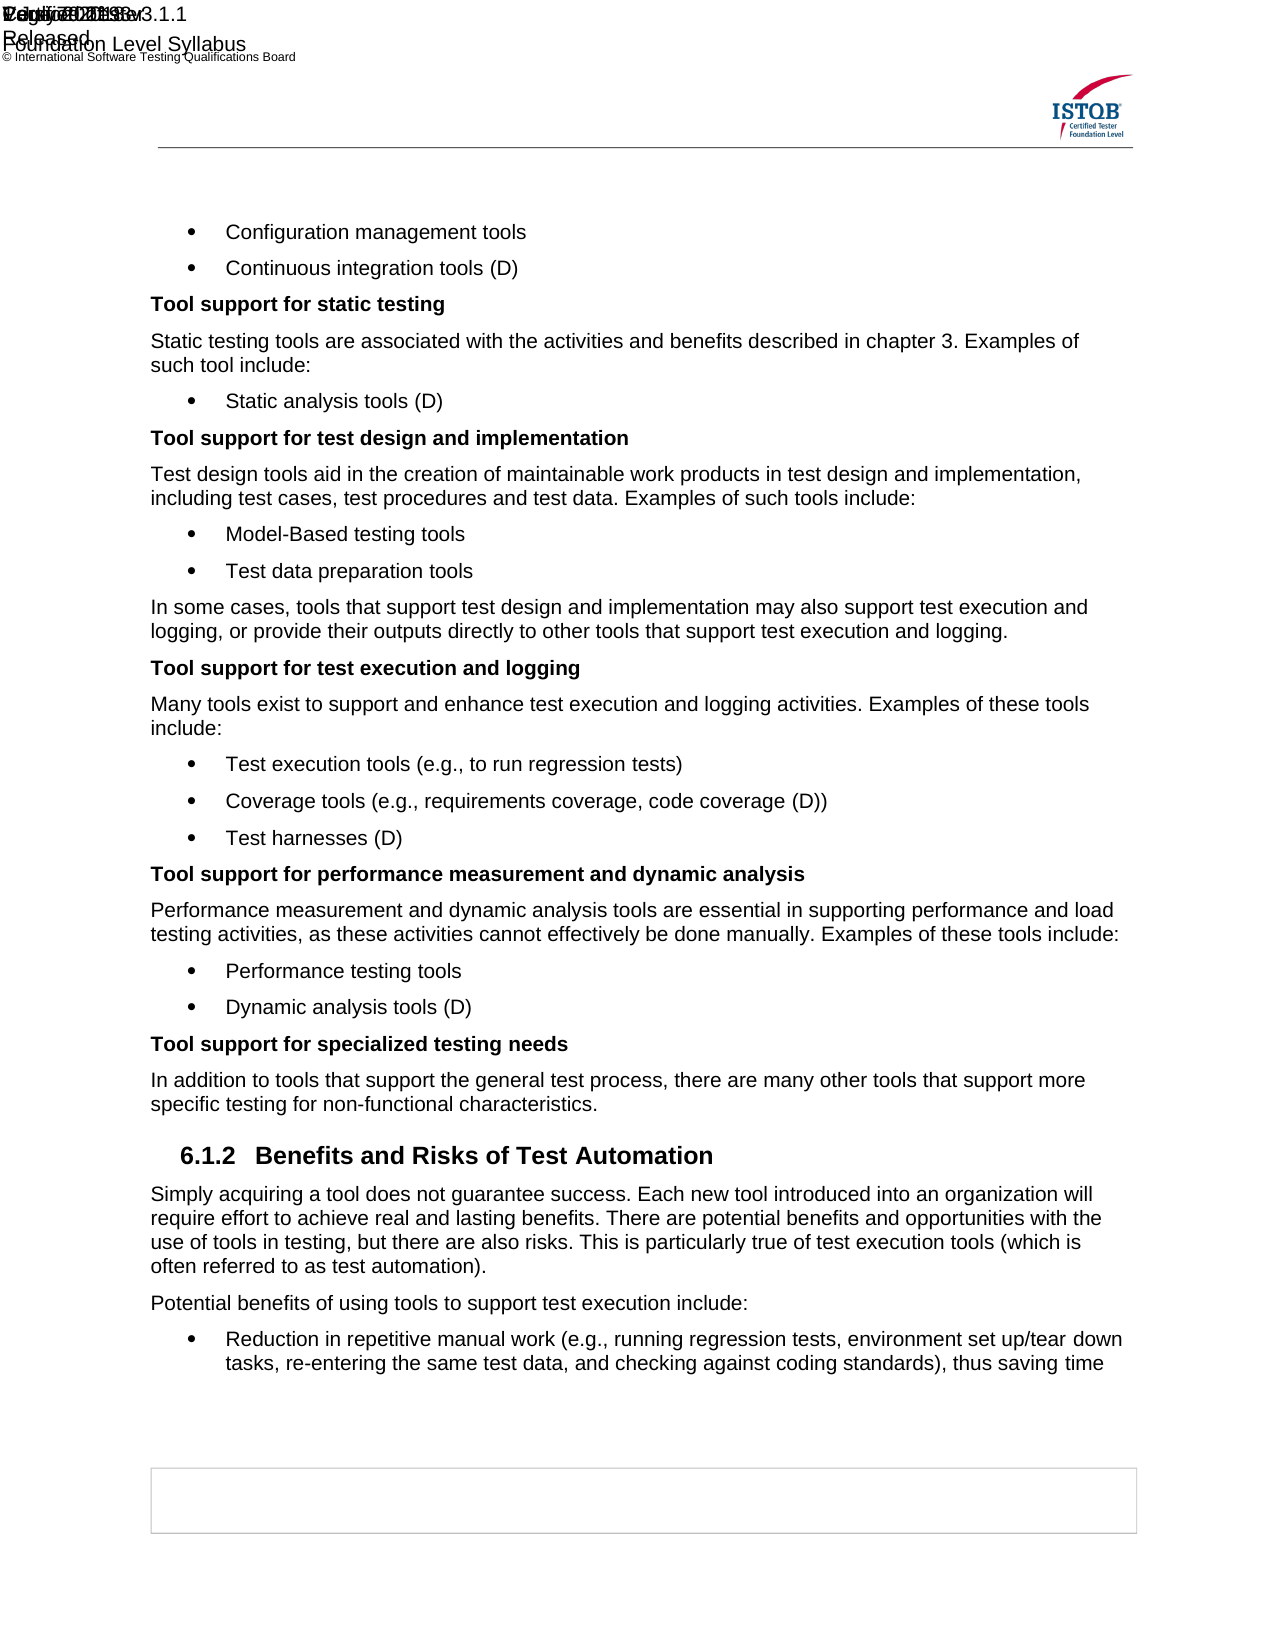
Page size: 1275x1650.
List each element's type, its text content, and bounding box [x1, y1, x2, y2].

text Many tools exist to support and enhance test execution and logging activities. Examples of these tools include: [150, 692, 1093, 740]
list Dynamic analysis tools (D) [188, 995, 1150, 1019]
list Reduction in repetitive manual work (e.g., running regression tests, environment set up/tear down tasks, re-entering the same test data, and checking against coding standards), thus saving time [188, 1327, 1123, 1374]
subtitle Tool support for specialized testing needs [150, 1031, 1150, 1055]
subtitle Tool support for test execution and logging [150, 656, 1150, 680]
text Test design tools aid in the creation of maintainable work products in test design and implementation, including test cases, test procedures and test data. Examples of such tools include: [150, 462, 1085, 510]
text Potential benefits of using tools to support test execution include: [150, 1291, 1150, 1314]
text Performance measurement and dynamic analysis tools are essential in supporting performance and load testing activities, as these activities cannot effectively be done manually. Examples of these tools include: [150, 898, 1123, 946]
list Test harnesses (D) [188, 825, 1150, 849]
picture [1036, 58, 1148, 161]
list Performance testing tools [188, 958, 1150, 982]
text Simply acquiring a tool does not guarantee success. Each new tool introduced into an organization will require effort to achieve real and lasting benefits. There are potential benefits and opportunities with the use of tools in testing, but there are also risks. This is particularly true of test execution tools (which is often referred to as test automation). [150, 1182, 1106, 1278]
list Configuration management tools [188, 219, 1150, 244]
subtitle Benefits and Risks of Test Automation [180, 1141, 1150, 1170]
text Static testing tools are associated with the activities and benefits described in chapter 3. Examples of such tool include: [150, 328, 1082, 376]
subtitle Tool support for performance measurement and dynamic analysis [150, 862, 1150, 886]
list Continuous integration tools (D) [188, 256, 1150, 280]
list Test data preparation tools [188, 559, 1150, 583]
text In addition to tools that support the general test process, there are many other tools that support more specific testing for non-functional characteristics. [150, 1068, 1089, 1116]
list Test execution tools (e.g., to run regression tests) [188, 752, 1150, 776]
list Static analysis tools (D) [188, 389, 1150, 413]
list Model-Based testing tools [188, 522, 1150, 546]
subtitle Tool support for test design and implementation [150, 426, 1150, 449]
text In some cases, tools that support test design and implementation may also support test execution and logging, or provide their outputs directly to other tools that support test execution and logging. [150, 595, 1092, 643]
subtitle Tool support for static testing [150, 292, 1150, 316]
list Coverage tools (e.g., requirements coverage, code coverage (D)) [188, 789, 1150, 813]
